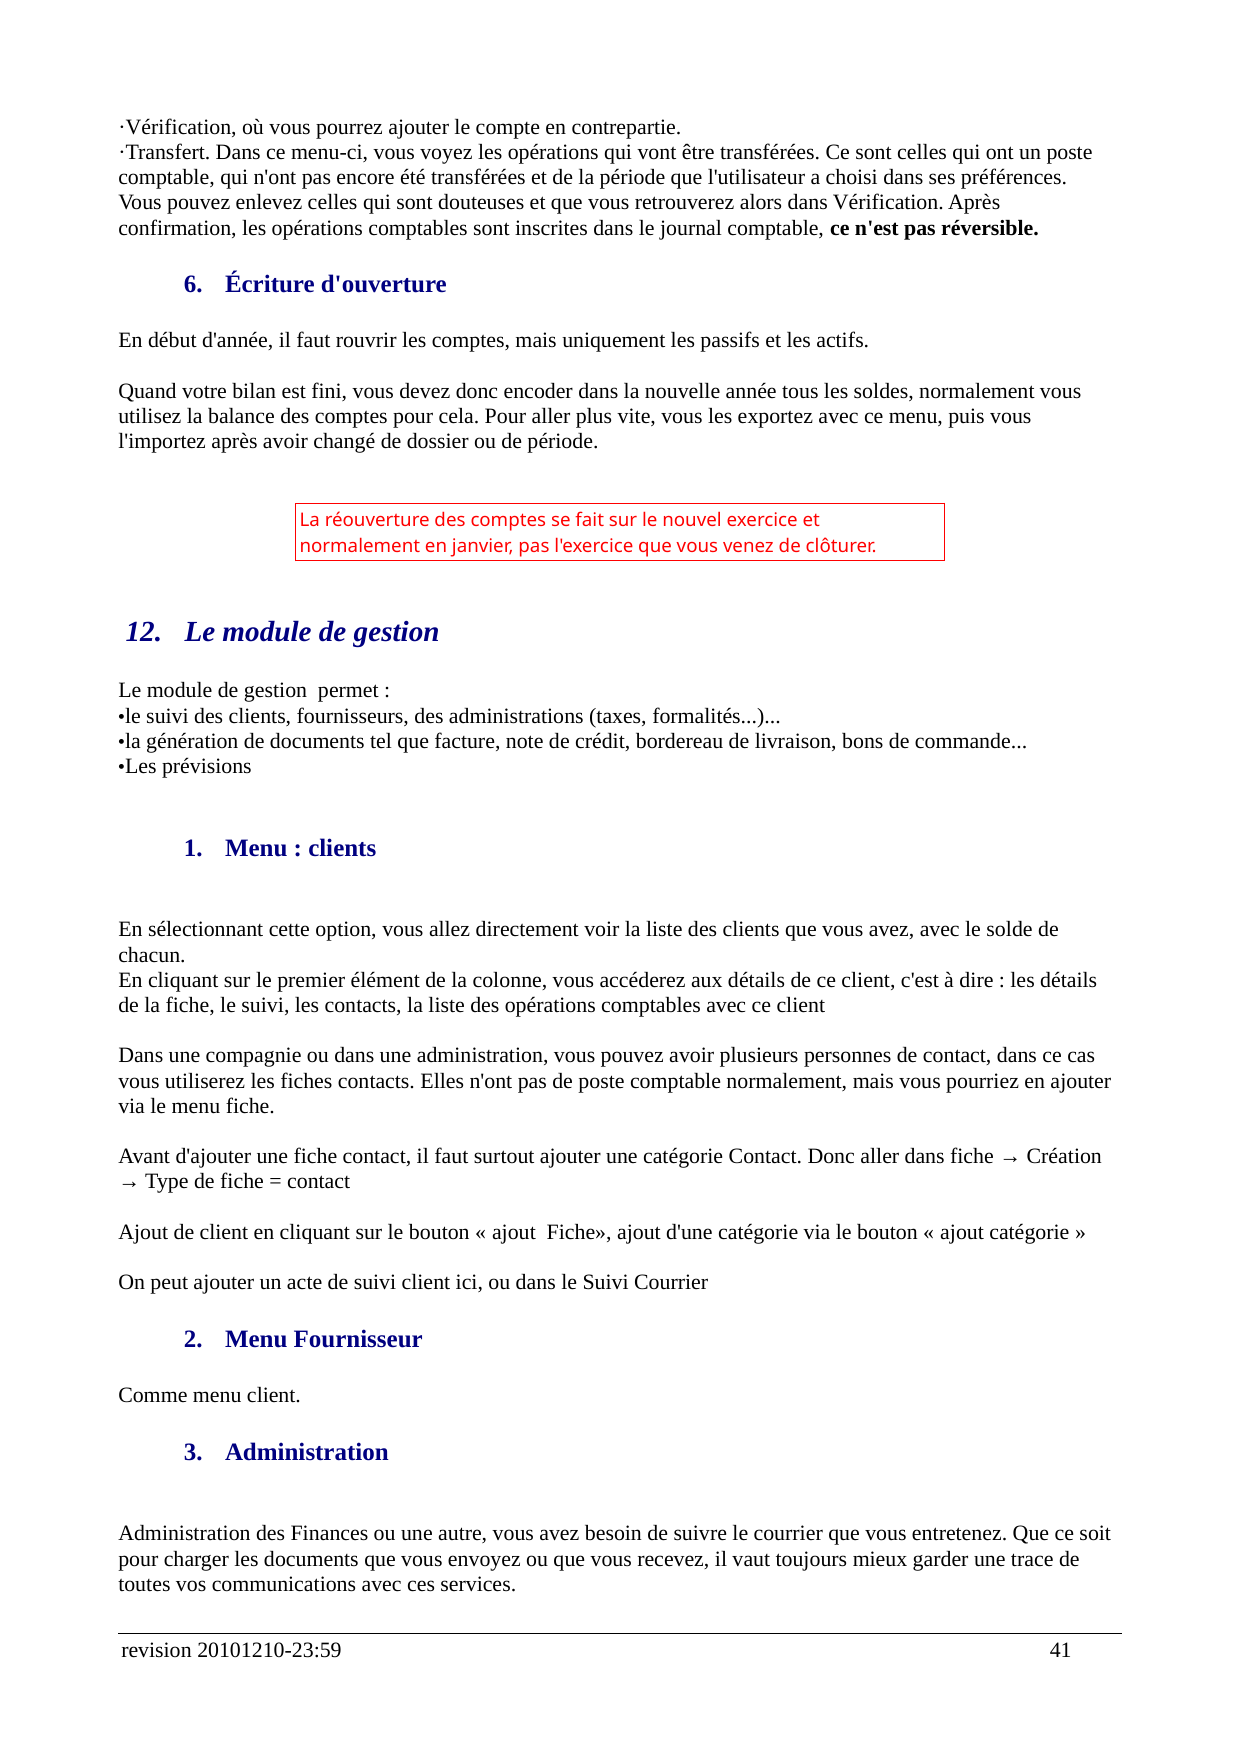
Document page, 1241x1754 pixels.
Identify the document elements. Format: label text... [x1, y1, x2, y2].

text Quand votre bilan est fini, vous devez donc encoder dans la nouvelle année tous les soldes, normalement vous utilisez la balance des comptes pour cela. Pour aller plus vite, vous les exportez avec ce menu, puis vous l'importez après avoir changé de dossier ou de période. [118, 378, 1122, 453]
text La réouverture des comptes se fait sur le nouvel exercice et normalement en janvier, pas l'exercice que vous venez de clôturer. [296, 504, 944, 560]
text En sélectionnant cette option, vous allez directement voir la liste des clients que vous avez, avec le solde de chacun. [118, 916, 1122, 967]
text Administration des Finances ou une autre, vous avez besoin de suivre le courrier que vous entretenez. Que ce soit pour charger les documents que vous envoyez ou que vous recevez, il vaut toujours mieux garder une trace de toutes vos communications avec ces services. [118, 1520, 1122, 1596]
subtitle Menu : clients [177, 833, 1122, 862]
text ·Vérification, où vous pourrez ajouter le compte en contrepartie. [118, 114, 1122, 139]
list la génération de documents tel que facture, note de crédit, bordereau de livraison, bons de commande... [118, 728, 1122, 753]
text Le module de gestion permet : [118, 677, 1122, 703]
text En début d'année, il faut rouvrir les comptes, mais uniquement les passifs et les actifs. [118, 327, 1122, 353]
subtitle Écriture d'ouverture [177, 269, 1122, 298]
subtitle Administration [177, 1437, 1122, 1466]
text Vous pouvez enlevez celles qui sont douteuses et que vous retrouverez alors dans Vérification. Après confirmation, les opérations comptables sont inscrites dans le journal comptable, ce n'est pas réversible. [118, 189, 1122, 240]
text On peut ajouter un acte de suivi client ici, ou dans le Suivi Courrier [118, 1269, 1122, 1294]
subtitle Menu Fournisseur [177, 1324, 1122, 1353]
subtitle Le module de gestion [118, 614, 1122, 648]
text ·Transfert. Dans ce menu-ci, vous voyez les opérations qui vont être transférées. Ce sont celles qui ont un poste comptable, qui n'ont pas encore été transférées et de la période que l'utilisateur a choisi dans ses préférences. [118, 139, 1122, 189]
text Dans une compagnie ou dans une administration, vous pouvez avoir plusieurs personnes de contact, dans ce cas vous utiliserez les fiches contacts. Elles n'ont pas de poste comptable normalement, mais vous pourriez en ajouter via le menu fiche. [118, 1042, 1122, 1118]
text En cliquant sur le premier élément de la colonne, vous accéderez aux détails de ce client, c'est à dire : les détails de la fiche, le suivi, les contacts, la liste des opérations comptables avec ce client [118, 967, 1122, 1017]
text Avant d'ajouter une fiche contact, il faut surtout ajouter une catégorie Contact. Donc aller dans fiche → Création → Type de fiche = contact [118, 1143, 1122, 1194]
text Comme menu client. [118, 1382, 1122, 1407]
text Ajout de client en cliquant sur le bouton « ajout Fiche», ajout d'une catégorie via le bouton « ajout catégorie » [118, 1219, 1122, 1244]
list Les prévisions [118, 753, 1122, 778]
list le suivi des clients, fournisseurs, des administrations (taxes, formalités...)... [118, 703, 1122, 728]
